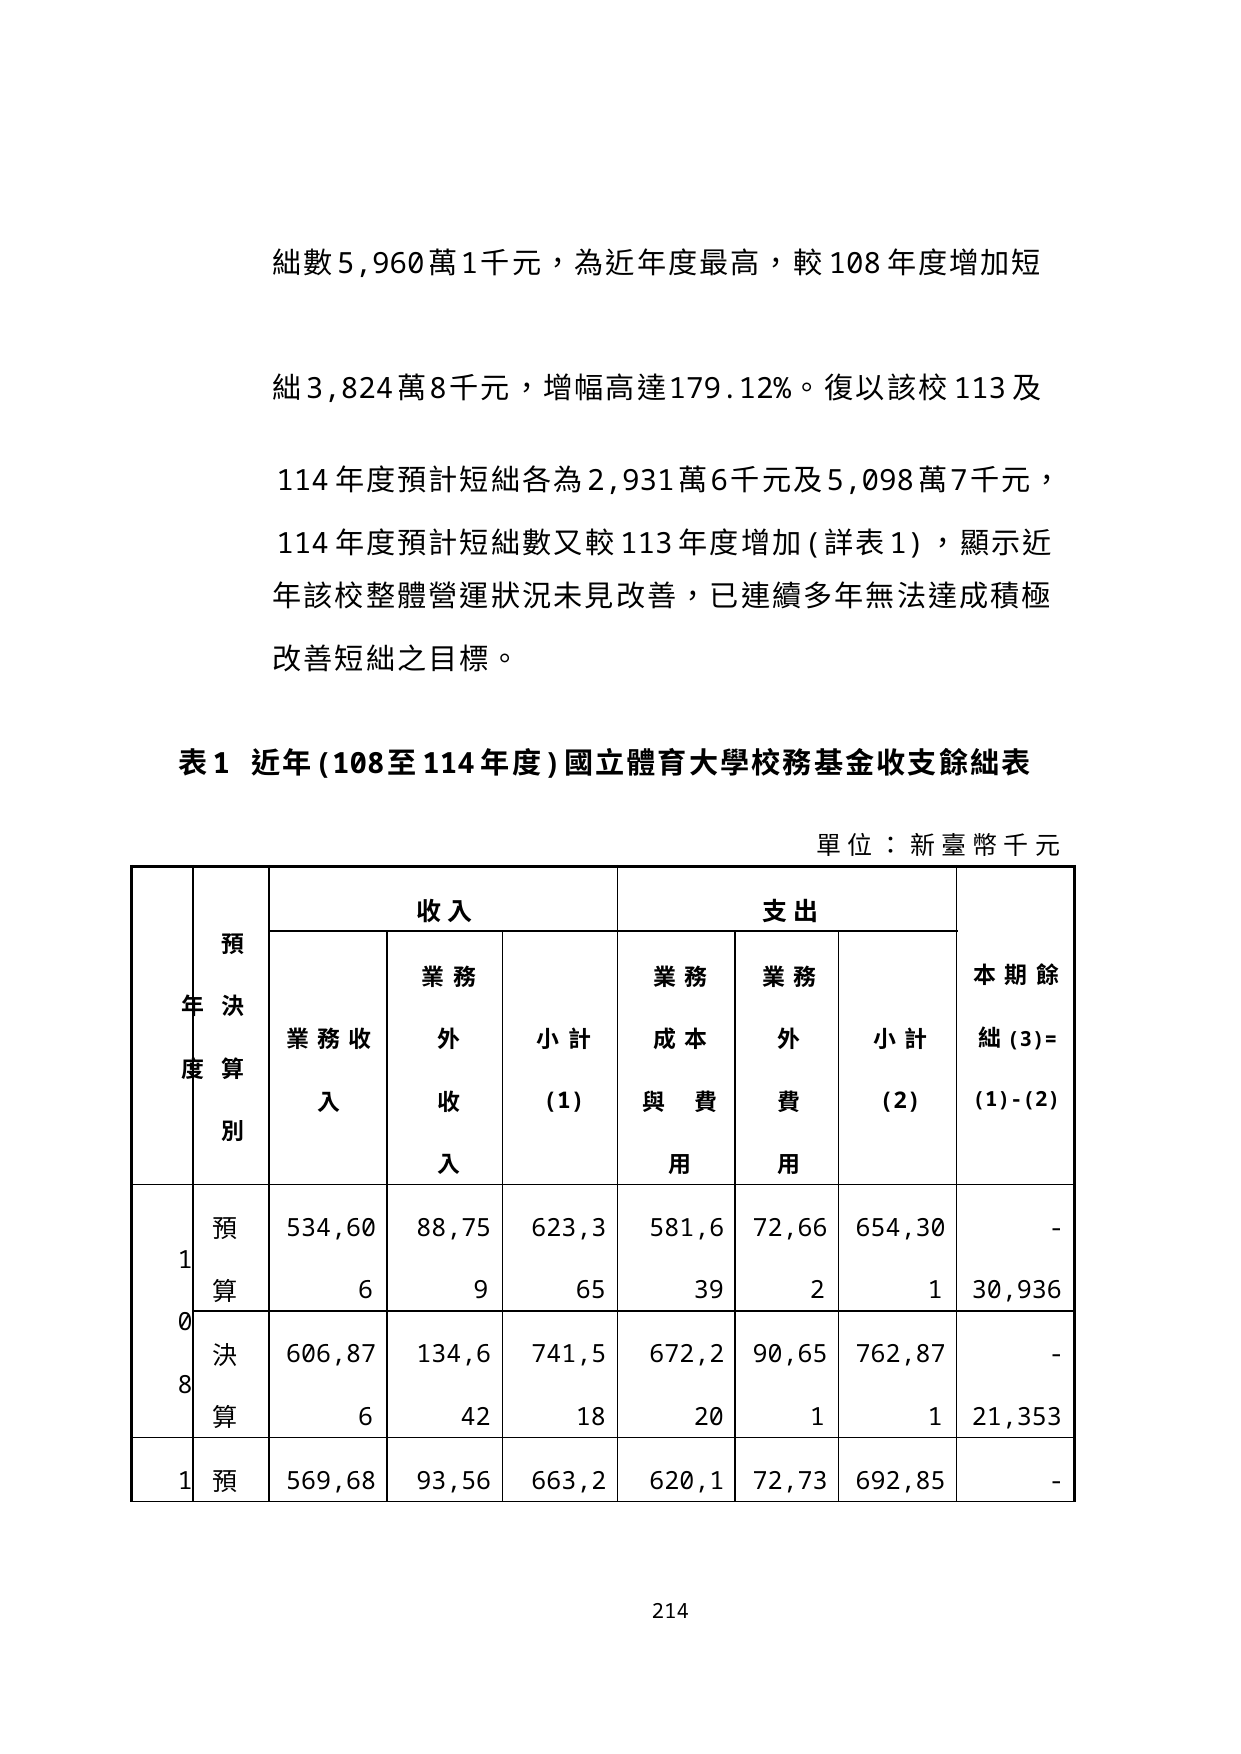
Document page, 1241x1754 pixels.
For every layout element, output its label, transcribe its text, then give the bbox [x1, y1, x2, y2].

table_cell 623,365 [503, 1185, 617, 1310]
table_cell 預算 [194, 1185, 268, 1310]
table_cell 672,220 [618, 1312, 734, 1437]
table_cell 654,301 [839, 1185, 956, 1310]
table_cell 741,518 [503, 1312, 617, 1437]
table_header 支出 [618, 868, 956, 930]
table_cell 決算 [194, 1312, 268, 1437]
table_cell 小計 (2) [839, 932, 956, 1183]
table_cell 1 [133, 1438, 192, 1501]
table_cell -30,936 [957, 1185, 1073, 1310]
text 表1 近年(108至114年度)國立體育大學校務基金收支餘絀表 [120, 677, 1063, 802]
table_cell 93,56 [388, 1438, 502, 1501]
table_cell 762,871 [839, 1312, 956, 1437]
table_cell 569,68 [270, 1438, 386, 1501]
table_header 本期餘絀(3)= (1)-(2) [957, 868, 1073, 1183]
table_cell 業務外 費 用 [736, 932, 838, 1183]
table_cell 134,642 [388, 1312, 502, 1437]
table_header 預決算別 [194, 868, 268, 1183]
table_cell 534,606 [270, 1185, 386, 1310]
table_cell -21,353 [957, 1312, 1073, 1437]
table_cell 606,876 [270, 1312, 386, 1437]
text 單位：新臺幣千元 [236, 802, 1063, 865]
table_cell 預 [194, 1438, 268, 1501]
table_cell 88,759 [388, 1185, 502, 1310]
table_cell 108 [133, 1185, 192, 1437]
table_cell 90,651 [736, 1312, 838, 1437]
table_cell [957, 1438, 1073, 1501]
text 絀數5,960萬1千元，為近年度最高，較108年度增加短絀3,824萬8千元，增幅高達179.12%。復以該校113及114年度預計短絀各為2,931萬6千元及5,098萬7千元，114年度預計短絀數又較113年度增加(詳表1)，顯示近年該校整體營運狀況未見改善，已連續多年無法達成積極改善短絀之目標。 [266, 177, 1063, 677]
table_cell 663,2 [503, 1438, 617, 1501]
table_header 年度 [133, 868, 192, 1183]
table_cell 小計 (1) [503, 932, 617, 1183]
table_cell 72,73 [736, 1438, 838, 1501]
table_cell 581,639 [618, 1185, 734, 1310]
table_cell 620,1 [618, 1438, 734, 1501]
table_cell 業務外 收 入 [388, 932, 502, 1183]
table_cell 業務收入 [270, 932, 386, 1183]
table_cell 692,85 [839, 1438, 956, 1501]
table_header 收入 [270, 868, 617, 930]
table_cell 72,662 [736, 1185, 838, 1310]
table_cell 業務成本與 費 用 [618, 932, 734, 1183]
